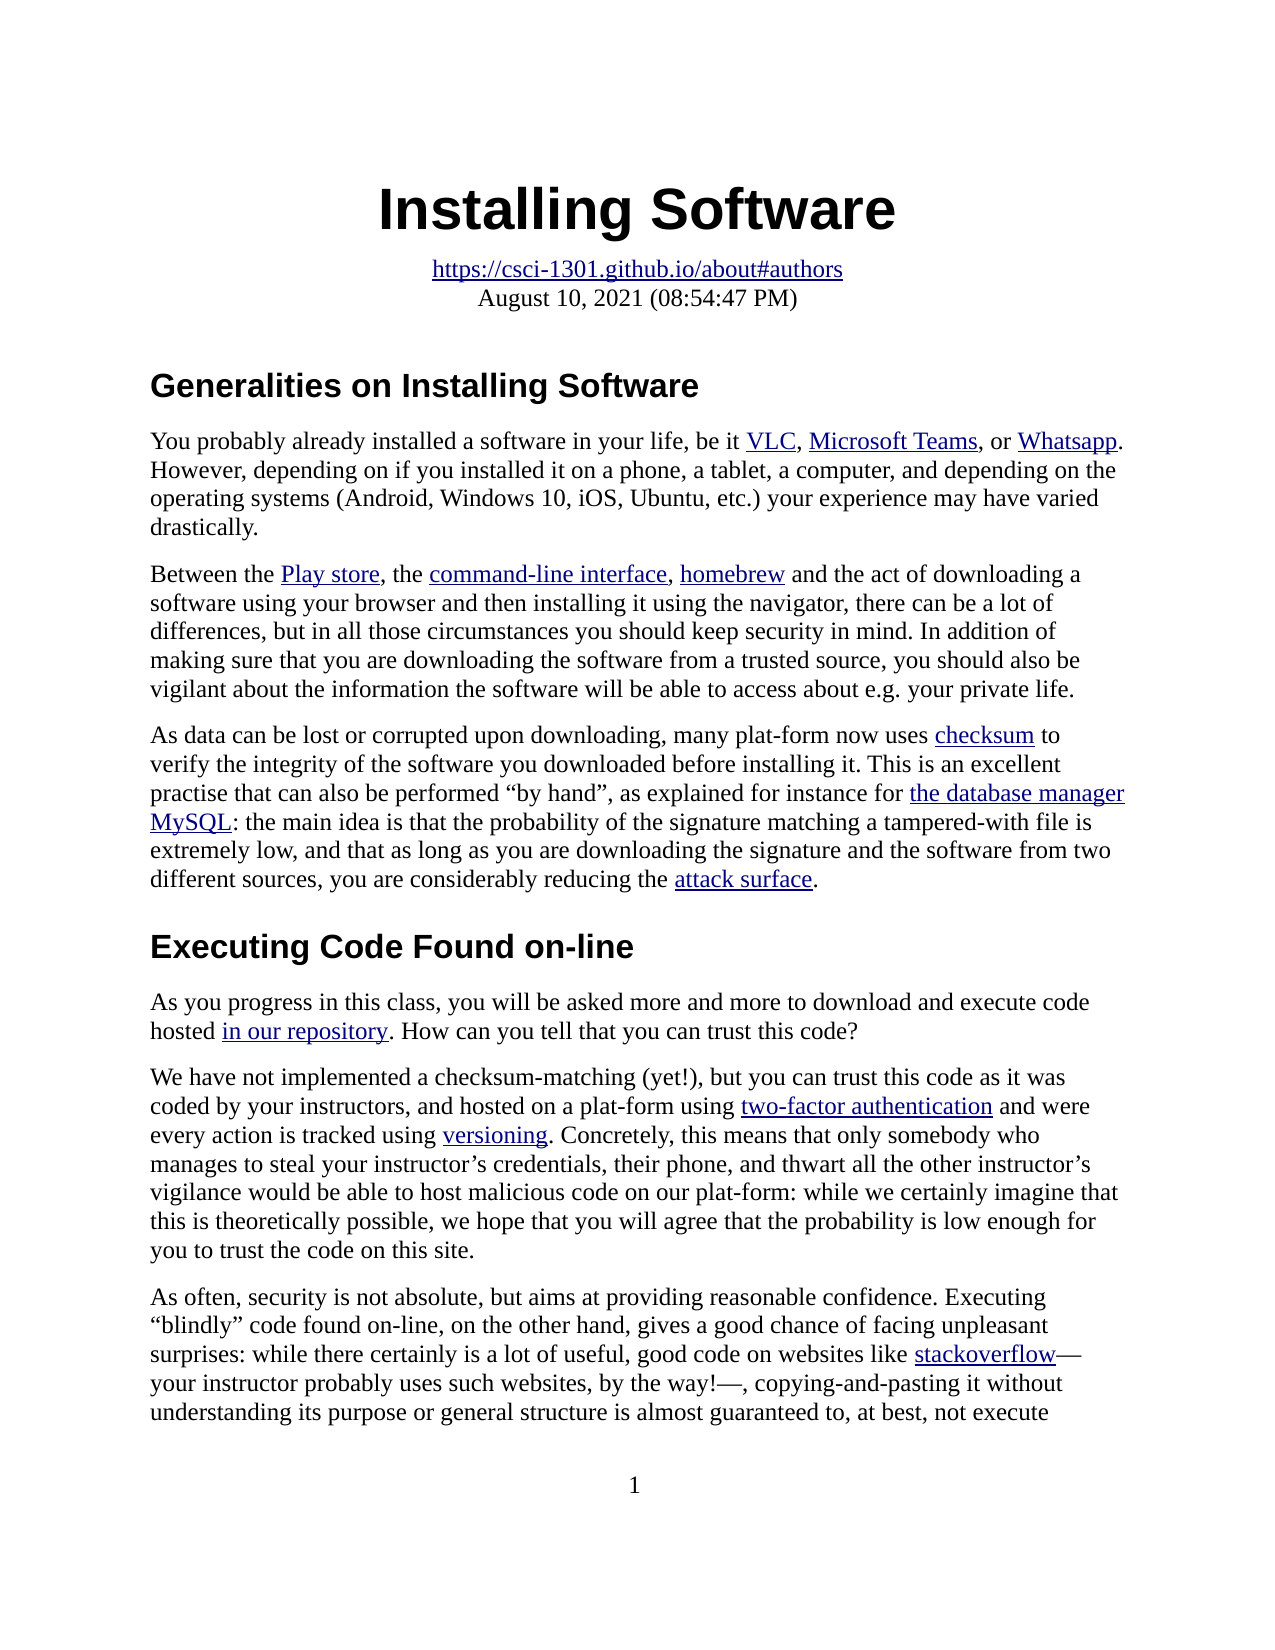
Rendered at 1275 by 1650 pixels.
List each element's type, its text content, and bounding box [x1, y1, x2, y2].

text We have not implemented a checksum-matching (yet!), but you can trust this code as it was coded by your instructors, and hosted on a plat-form using two-factor authentication and were every action is tracked using versioning. Concretely, this means that only somebody who manages to steal your instructor’s credentials, their phone, and thwart all the other instructor’s vigilance would be able to host malicious code on our plat-form: while we certainly imagine that this is theoretically possible, we hope that you will agree that the probability is low enough for you to trust the code on this site. [150, 1062, 1125, 1264]
text As you progress in this class, you will be asked more and more to download and execute code hosted in our repository. How can you tell that you can trust this code? [150, 987, 1125, 1044]
title Installing Software [150, 175, 1125, 242]
text https://csci-1301.github.io/about#authors [150, 254, 1125, 283]
text August 10, 2021 (08:54:47 PM) [150, 283, 1125, 312]
subtitle Generalities on Installing Software [150, 366, 1125, 404]
text As data can be lost or corrupted upon downloading, many plat-form now uses checksum to verify the integrity of the software you downloaded before installing it. This is an excellent practise that can also be performed “by hand”, as explained for instance for the database manager MySQL: the main idea is that the probability of the signature matching a tampered-with file is extremely low, and that as long as you are downloading the signature and the software from two different sources, you are considerably reducing the attack surface. [150, 721, 1125, 893]
text You probably already installed a software in your life, be it VLC, Microsoft Teams, or Whatsapp. However, depending on if you installed it on a phone, a tablet, a computer, and depending on the operating systems (Android, Windows 10, iOS, Ubuntu, etc.) your experience may have varied drastically. [150, 426, 1125, 541]
text Between the Play store, the command-line interface, homebrew and the act of downloading a software using your browser and then installing it using the navigator, there can be a lot of differences, but in all those circumstances you should keep security in mind. In addition of making sure that you are downloading the software from a trusted source, you should also be vigilant about the information the software will be able to access about e.g. your private life. [150, 559, 1125, 703]
text As often, security is not absolute, but aims at providing reasonable confidence. Executing “blindly” code found on-line, on the other hand, gives a good chance of facing unpleasant surprises: while there certainly is a lot of useful, good code on websites like stackoverflow—your instructor probably uses such websites, by the way!—, copying-and-pasting it without understanding its purpose or general structure is almost guaranteed to, at best, not execute [150, 1282, 1125, 1425]
subtitle Executing Code Found on-line [150, 927, 1125, 966]
